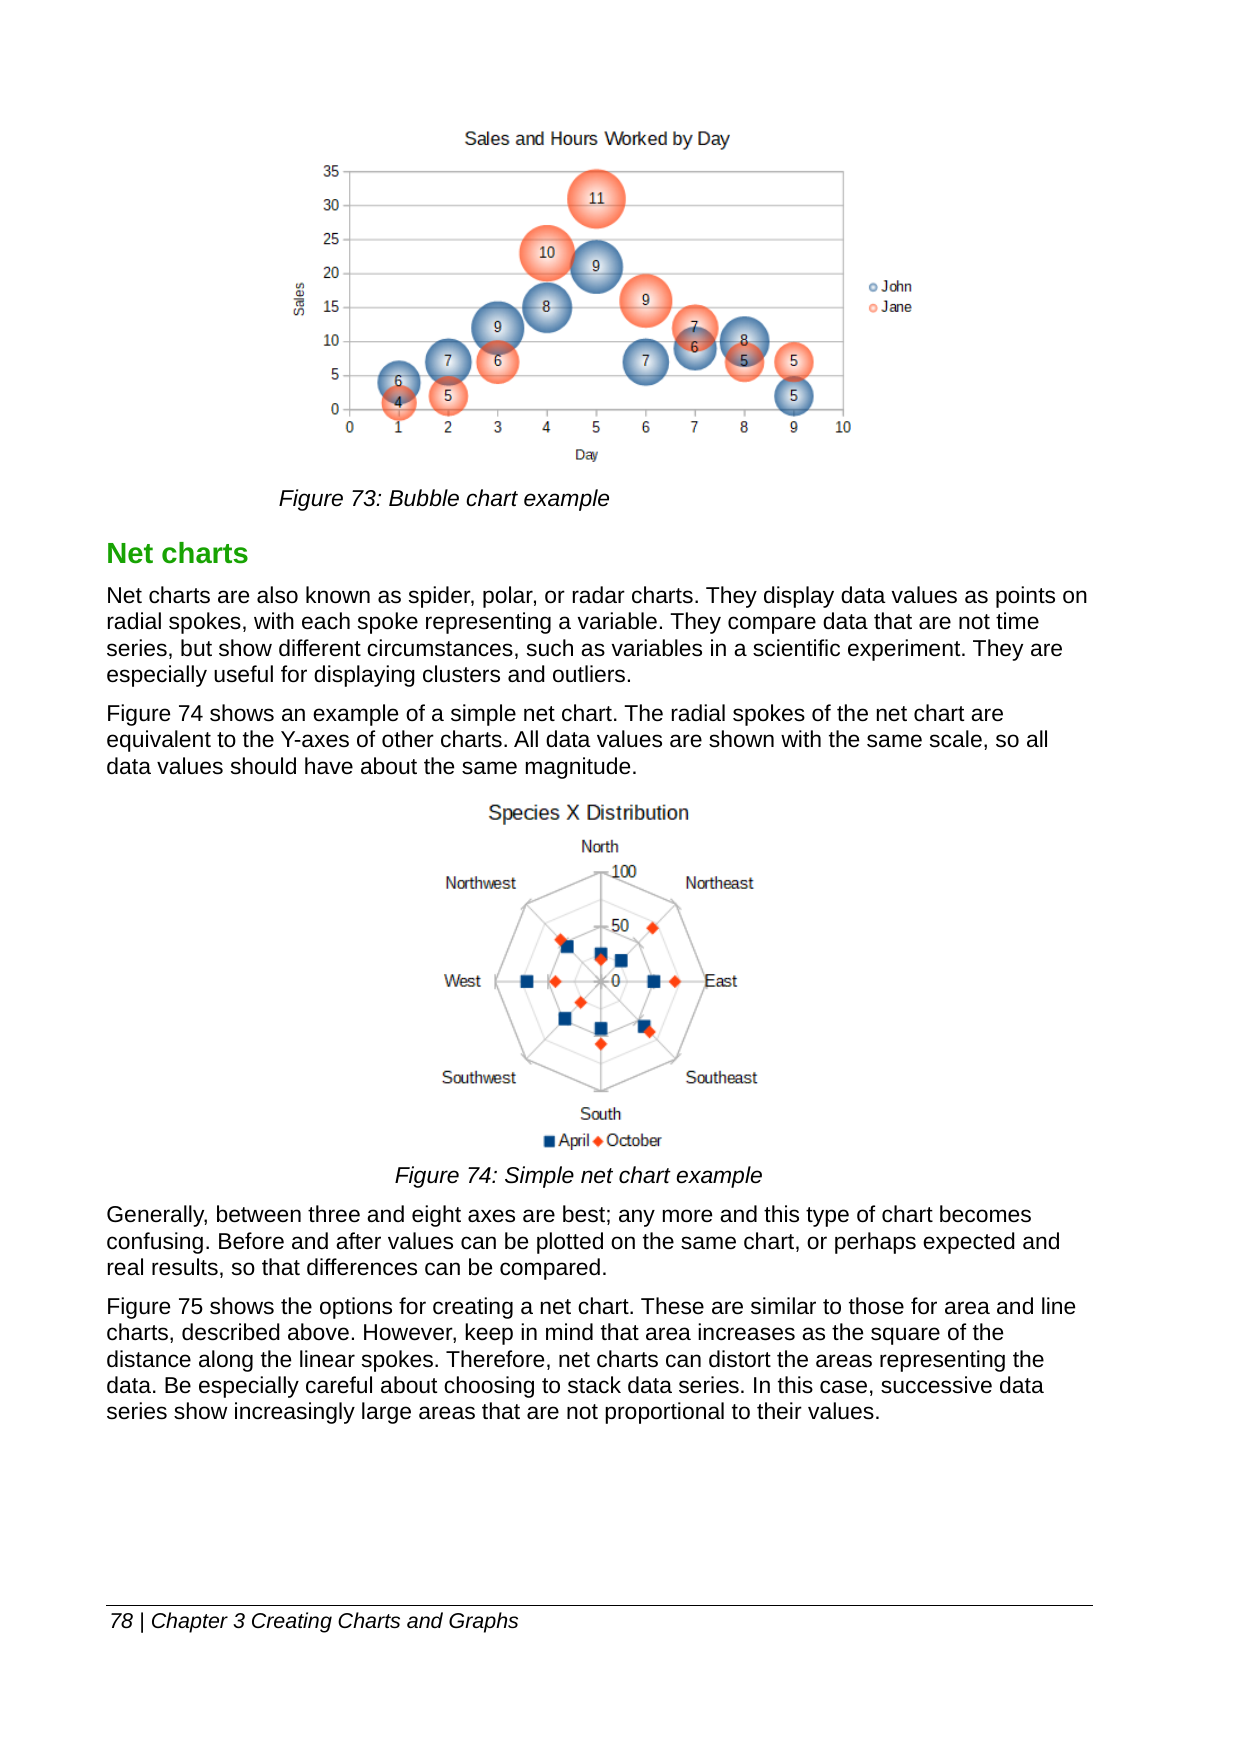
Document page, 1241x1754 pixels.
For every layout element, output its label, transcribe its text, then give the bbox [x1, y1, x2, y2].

subtitle Net charts [106, 536, 1093, 569]
text Net charts are also known as spider, polar, or radar charts. They display data values as points on radial spokes, with each spoke representing a variable. They compare data that are not time series, but show different circumstances, such as variables in a scientific experiment. They are especially useful for displaying clusters and outliers. [106, 582, 1093, 687]
text Figure 75 shows the options for creating a net chart. These are similar to those for area and line charts, described above. However, keep in mind that area increases as the square of the distance along the linear spokes. Therefore, net charts can distort the areas representing the data. Be especially careful about choosing to stack data series. In this case, successive data series show increasingly large areas that are not proportional to their values. [106, 1293, 1093, 1424]
text Generally, between three and eight axes are best; any more and this type of chart becomes confusing. Before and after values can be plotted on the same chart, or perhaps expected and real results, so that differences can be compared. [106, 1201, 1093, 1280]
text Figure 74: Simple net chart example [394, 1162, 804, 1189]
picture [394, 791, 805, 1150]
text Figure 74 shows an example of a simple net chart. The radial spokes of the net chart are equivalent to the Y-axes of other charts. All data values are shown with the same scale, so all data values should have about the same magnitude. [106, 700, 1093, 779]
text Figure 73: Bubble chart example [279, 484, 920, 511]
picture [278, 118, 921, 472]
